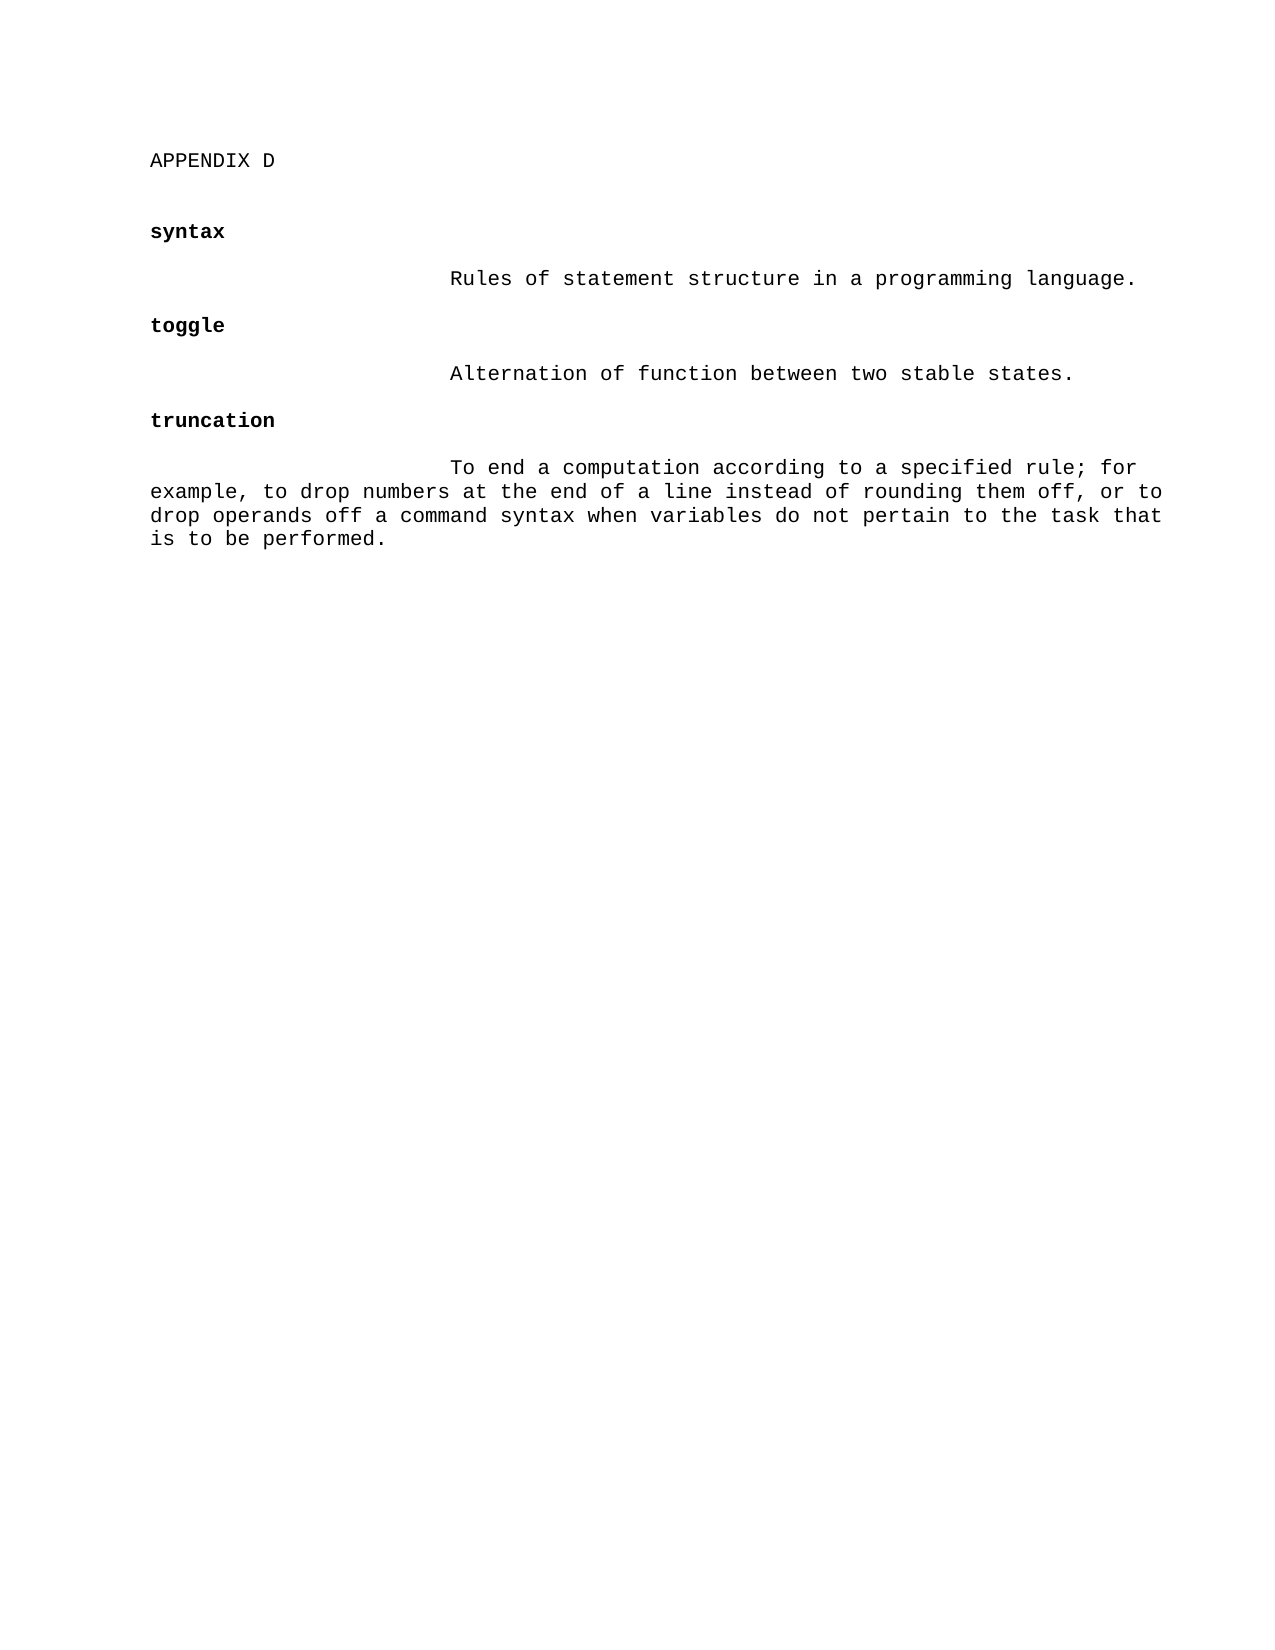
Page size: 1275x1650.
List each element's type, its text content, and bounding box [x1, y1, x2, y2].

text To end a computation according to a specified rule; for example, to drop numbers at the end of a line instead of rounding them off, or to drop operands off a command syntax when variables do not pertain to the task that is to be performed. [150, 457, 1162, 552]
text syntax [150, 221, 1162, 244]
text Rules of statement structure in a programming language. [150, 268, 1162, 292]
text APPENDIX D [150, 150, 1162, 174]
text toggle [150, 316, 1162, 339]
text truncation [150, 410, 1162, 434]
text Alternation of function between two stable states. [150, 363, 1162, 386]
